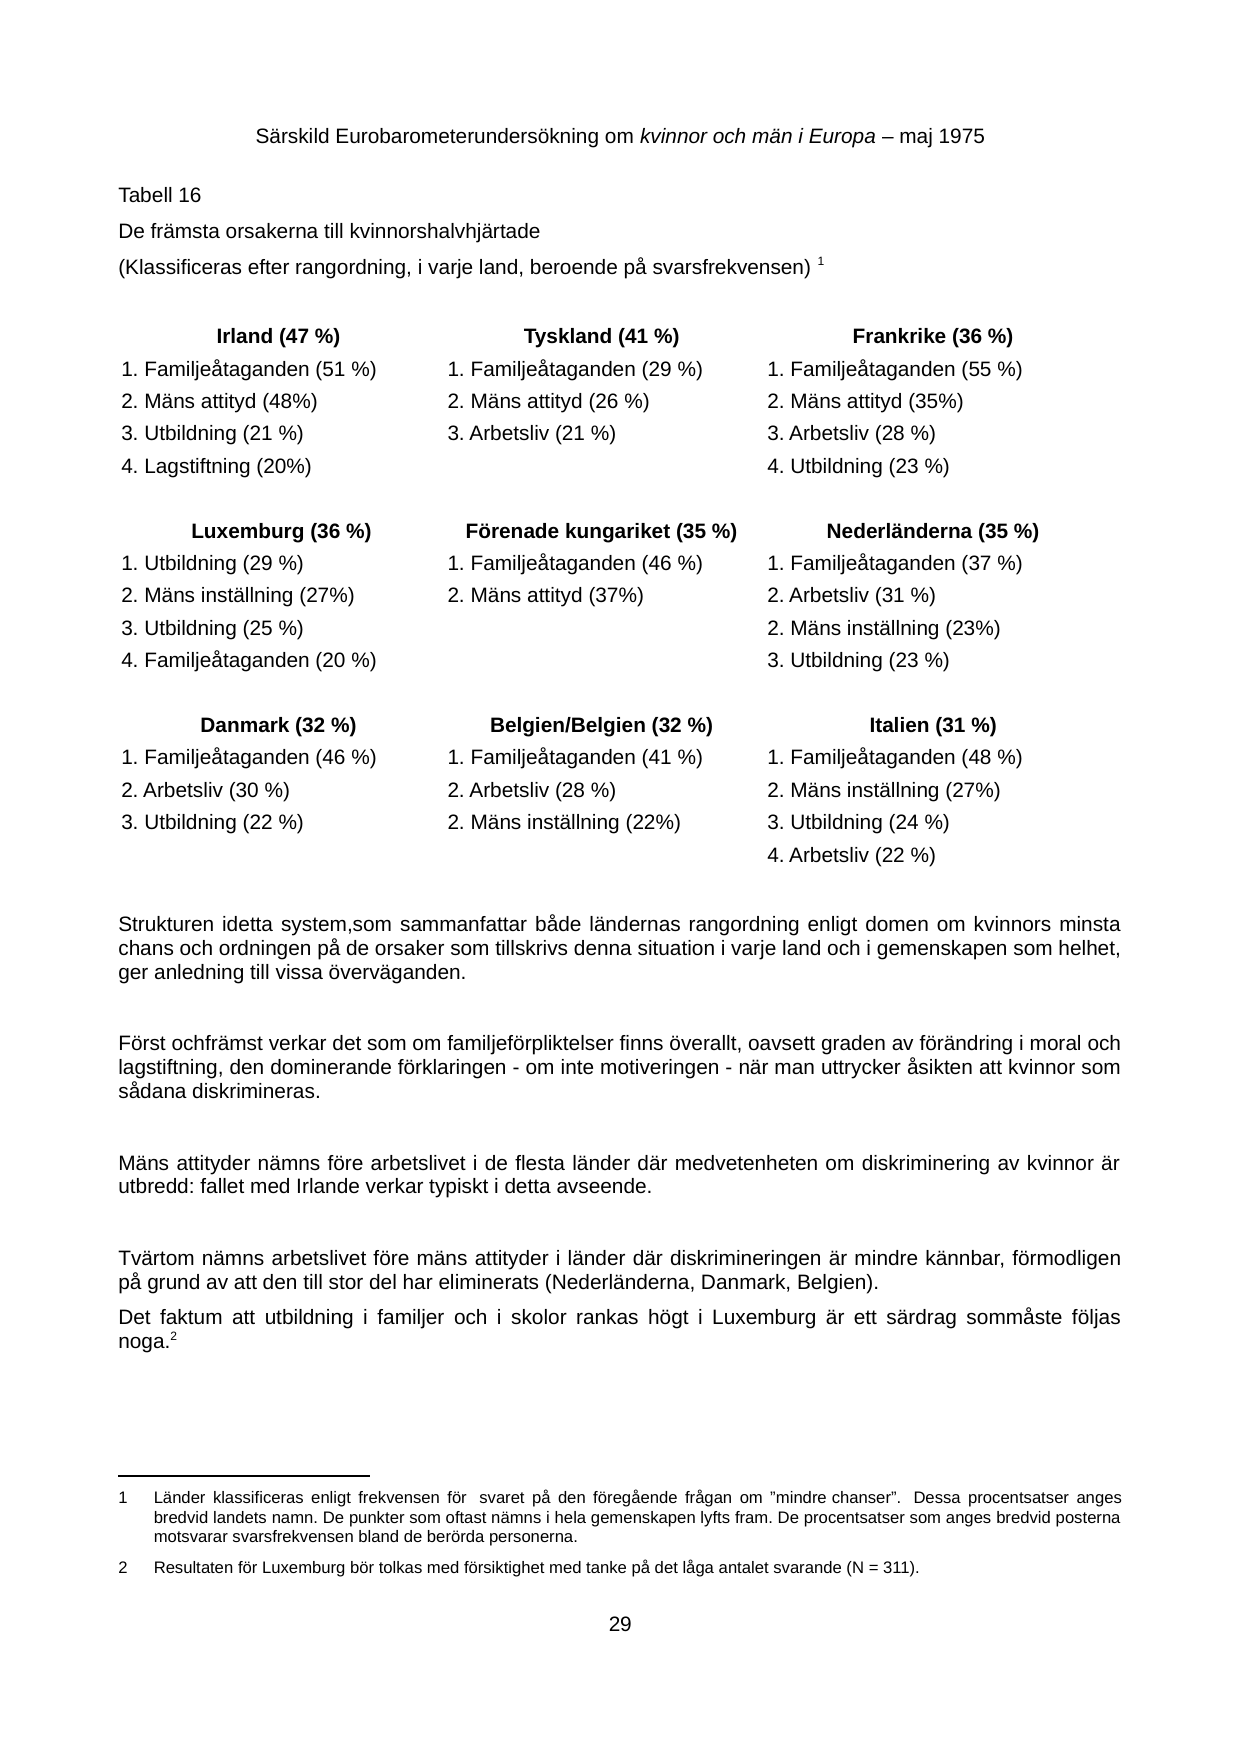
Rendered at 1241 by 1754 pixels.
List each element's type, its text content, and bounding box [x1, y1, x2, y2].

table_cell 3. Utbildning (23 %) [764, 644, 1107, 676]
table_cell [444, 838, 764, 871]
table_cell 2. Mäns attityd (48%) [118, 385, 444, 417]
text Strukturen idetta system,som sammanfattar både ländernas rangordning enligt domen om kvinnors minsta chans och ordningen på de orsaker som tillskrivs denna situation i varje land och i gemenskapen som helhet, ger anledning till vissa överväganden. [118, 912, 1122, 984]
table_cell Belgien/Belgien (32 %) [444, 709, 764, 741]
table_cell Nederländerna (35 %) [764, 514, 1107, 547]
table_cell 3. Utbildning (22 %) [118, 806, 444, 838]
table_cell [444, 482, 764, 514]
table_cell 2. Mäns inställning (27%) [118, 579, 444, 611]
table_cell 1. Familjeåtaganden (41 %) [444, 741, 764, 773]
table_cell 4. Utbildning (23 %) [764, 450, 1107, 482]
table_cell [444, 611, 764, 644]
table_cell 1. Familjeåtaganden (51 %) [118, 352, 444, 385]
text Tvärtom nämns arbetslivet före mäns attityder i länder där diskrimineringen är mindre kännbar, förmodligen på grund av att den till stor del har eliminerats (Nederländerna, Danmark, Belgien). [118, 1246, 1122, 1293]
text Resultaten för Luxemburg bör tolkas med försiktighet med tanke på det låga antalet svarande (N = 311). [118, 1557, 1122, 1577]
table_cell [764, 676, 1107, 709]
text Först ochfrämst verkar det som om familjeförpliktelser finns överallt, oavsett graden av förändring i moral och lagstiftning, den dominerande förklaringen - om inte motiveringen - när man uttrycker åsikten att kvinnor som sådana diskrimineras. [118, 1031, 1122, 1103]
table_cell 4. Familjeåtaganden (20 %) [118, 644, 444, 676]
table_cell 3. Utbildning (24 %) [764, 806, 1107, 838]
table_cell 3. Utbildning (25 %) [118, 611, 444, 644]
text De främsta orsakerna till kvinnorshalvhjärtade [118, 219, 1122, 243]
table_cell 2. Arbetsliv (30 %) [118, 774, 444, 806]
table_cell Italien (31 %) [764, 709, 1107, 741]
table_cell 3. Arbetsliv (28 %) [764, 417, 1107, 449]
table_cell [764, 482, 1107, 514]
table_cell 2. Mäns inställning (27%) [764, 774, 1107, 806]
table_cell 2. Mäns inställning (23%) [764, 611, 1107, 644]
table_cell Luxemburg (36 %) [118, 514, 444, 547]
text Det faktum att utbildning i familjer och i skolor rankas högt i Luxemburg är ett särdrag sommåste följas noga. [118, 1305, 1122, 1353]
table_cell 1. Familjeåtaganden (46 %) [118, 741, 444, 773]
text (Klassificeras efter rangordning, i varje land, beroende på svarsfrekvensen) [118, 254, 1122, 278]
table_cell [118, 838, 444, 871]
table_cell 2. Arbetsliv (28 %) [444, 774, 764, 806]
table_cell Förenade kungariket (35 %) [444, 514, 764, 547]
table_cell 2. Mäns attityd (26 %) [444, 385, 764, 417]
text Mäns attityder nämns före arbetslivet i de flesta länder där medvetenheten om diskriminering av kvinnor är utbredd: fallet med Irlande verkar typiskt i detta avseende. [118, 1150, 1122, 1198]
table_cell [444, 676, 764, 709]
table_cell 4. Lagstiftning (20%) [118, 450, 444, 482]
table_cell 1. Familjeåtaganden (37 %) [764, 547, 1107, 579]
table_cell [444, 450, 764, 482]
table_cell 1. Familjeåtaganden (46 %) [444, 547, 764, 579]
table_cell 3. Arbetsliv (21 %) [444, 417, 764, 449]
table_header Irland (47 %) [118, 320, 444, 352]
text Tabell 16 [118, 183, 1122, 207]
table_cell 1. Familjeåtaganden (48 %) [764, 741, 1107, 773]
table_cell 2. Mäns attityd (35%) [764, 385, 1107, 417]
table_cell [118, 676, 444, 709]
table_cell 1. Familjeåtaganden (55 %) [764, 352, 1107, 385]
table_cell [444, 644, 764, 676]
table_cell 3. Utbildning (21 %) [118, 417, 444, 449]
table_header Tyskland (41 %) [444, 320, 764, 352]
text Länder klassificeras enligt frekvensen för svaret på den föregående frågan om ”mindre chanser”. Dessa procentsatser anges bredvid landets namn. De punkter som oftast nämns i hela gemenskapen lyfts fram. De procentsatser som anges bredvid posterna motsvarar svarsfrekvensen bland de berörda personerna. [118, 1488, 1122, 1546]
table_cell 2. Arbetsliv (31 %) [764, 579, 1107, 611]
table_cell 1. Familjeåtaganden (29 %) [444, 352, 764, 385]
table_cell Danmark (32 %) [118, 709, 444, 741]
table_header Frankrike (36 %) [764, 320, 1107, 352]
table_cell 1. Utbildning (29 %) [118, 547, 444, 579]
table_cell 2. Mäns inställning (22%) [444, 806, 764, 838]
table_cell [118, 482, 444, 514]
table_cell 4. Arbetsliv (22 %) [764, 838, 1107, 871]
table_cell 2. Mäns attityd (37%) [444, 579, 764, 611]
